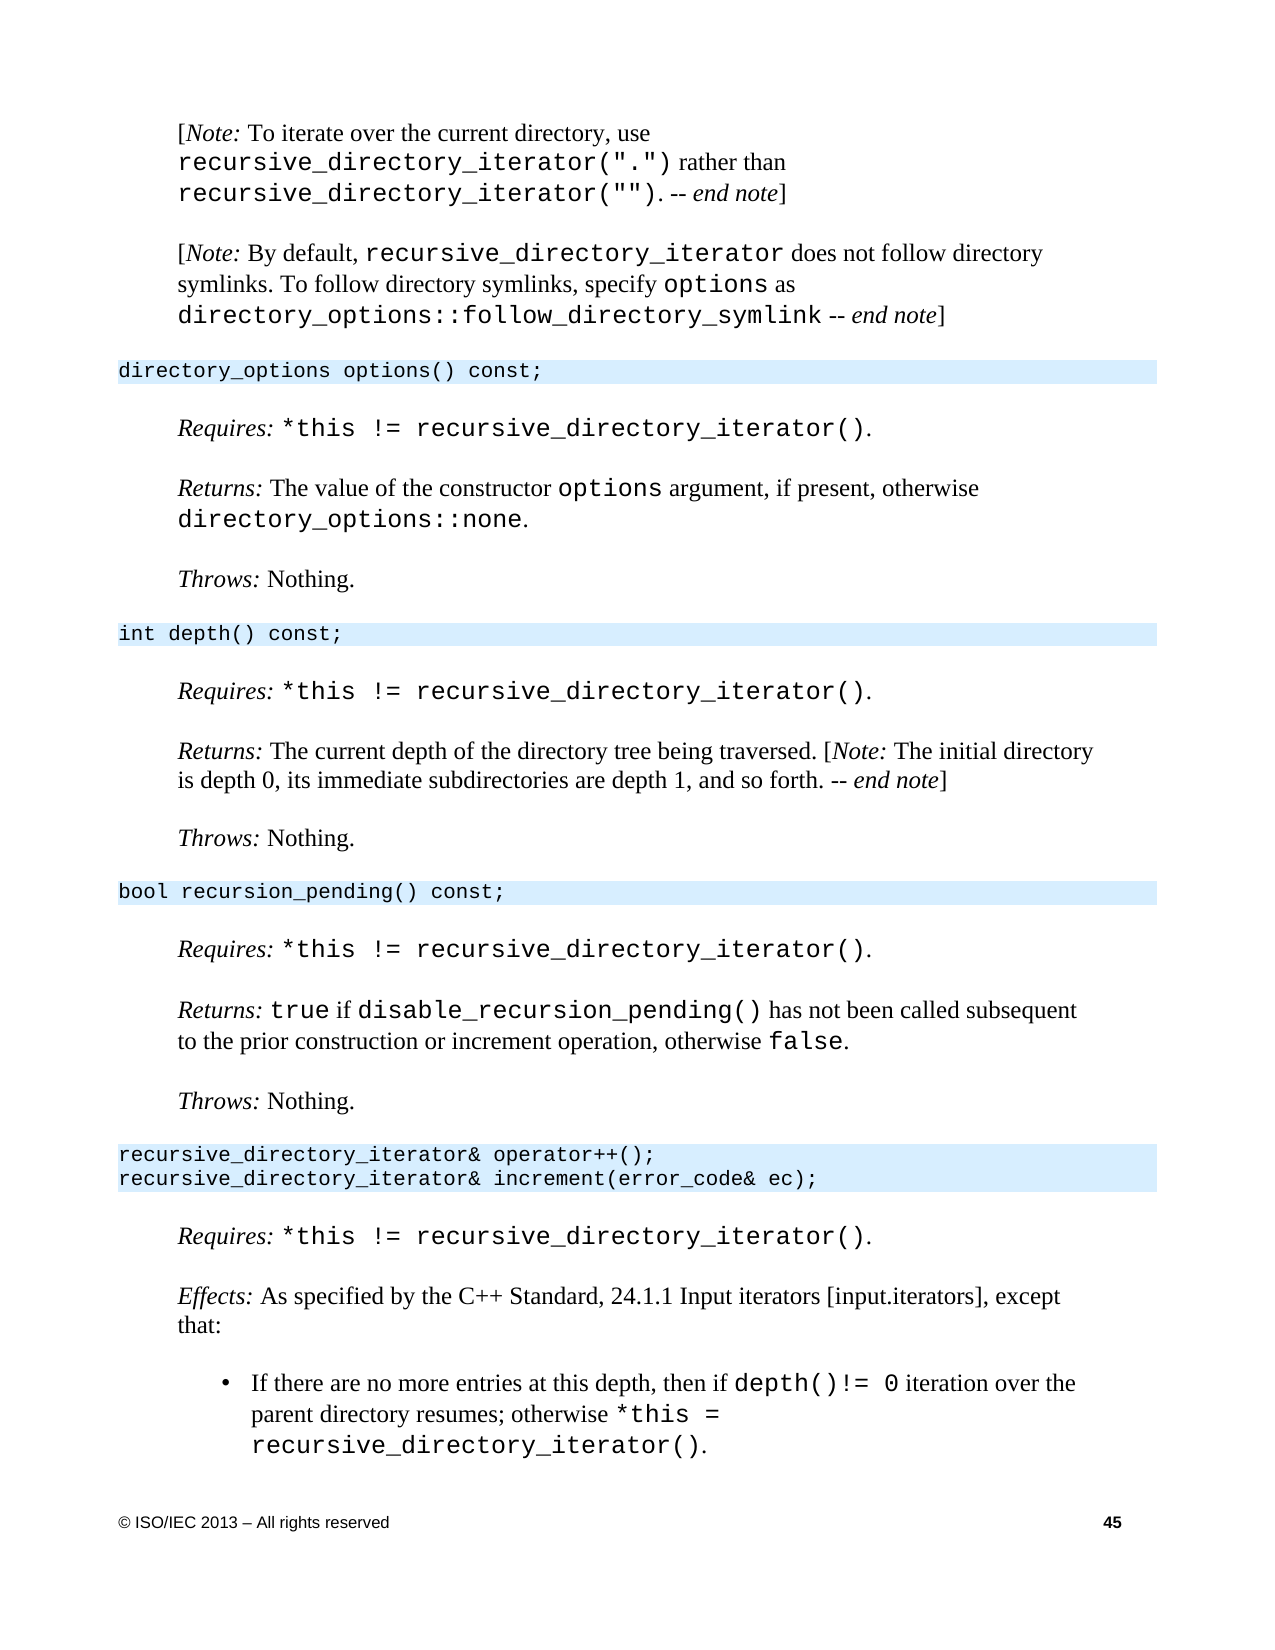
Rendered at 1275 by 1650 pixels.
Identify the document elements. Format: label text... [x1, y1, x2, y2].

text Requires: *this != recursive_directory_iterator(). [177, 934, 1098, 965]
list If there are no more entries at this depth, then if depth()!= 0 iteration over the parent directory resumes; otherwise *this = recursive_directory_iterator(). [221, 1368, 1098, 1461]
text Throws: Nothing. [177, 1086, 1098, 1115]
text bool recursion_pending() const; [118, 881, 1157, 905]
text Requires: *this != recursive_directory_iterator(). [177, 413, 1098, 444]
text Returns: true if disable_recursion_pending() has not been called subsequent to the prior construction or increment operation, otherwise false. [177, 995, 1098, 1057]
text directory_options options() const; [118, 360, 1157, 384]
text Requires: *this != recursive_directory_iterator(). [177, 1221, 1098, 1252]
text Effects: As specified by the C++ Standard, 24.1.1 Input iterators [input.iterators], except that: [177, 1281, 1098, 1339]
text [Note: To iterate over the current directory, use recursive_directory_iterator(".") rather than recursive_directory_iterator(""). -- end note] [177, 118, 1098, 208]
text Throws: Nothing. [177, 564, 1098, 593]
text [Note: By default, recursive_directory_iterator does not follow directory symlinks. To follow directory symlinks, specify options as directory_options::follow_directory_symlink -- end note] [177, 238, 1098, 331]
text Throws: Nothing. [177, 823, 1098, 852]
text Requires: *this != recursive_directory_iterator(). [177, 676, 1098, 707]
text Returns: The value of the constructor options argument, if present, otherwise directory_options::none. [177, 473, 1098, 535]
text Returns: The current depth of the directory tree being traversed. [Note: The initial directory is depth 0, its immediate subdirectories are depth 1, and so forth. -- end note] [177, 736, 1098, 794]
text recursive_directory_iterator& operator++(); [118, 1144, 1157, 1168]
text int depth() const; [118, 623, 1157, 646]
text recursive_directory_iterator& increment(error_code& ec); [118, 1168, 1157, 1192]
